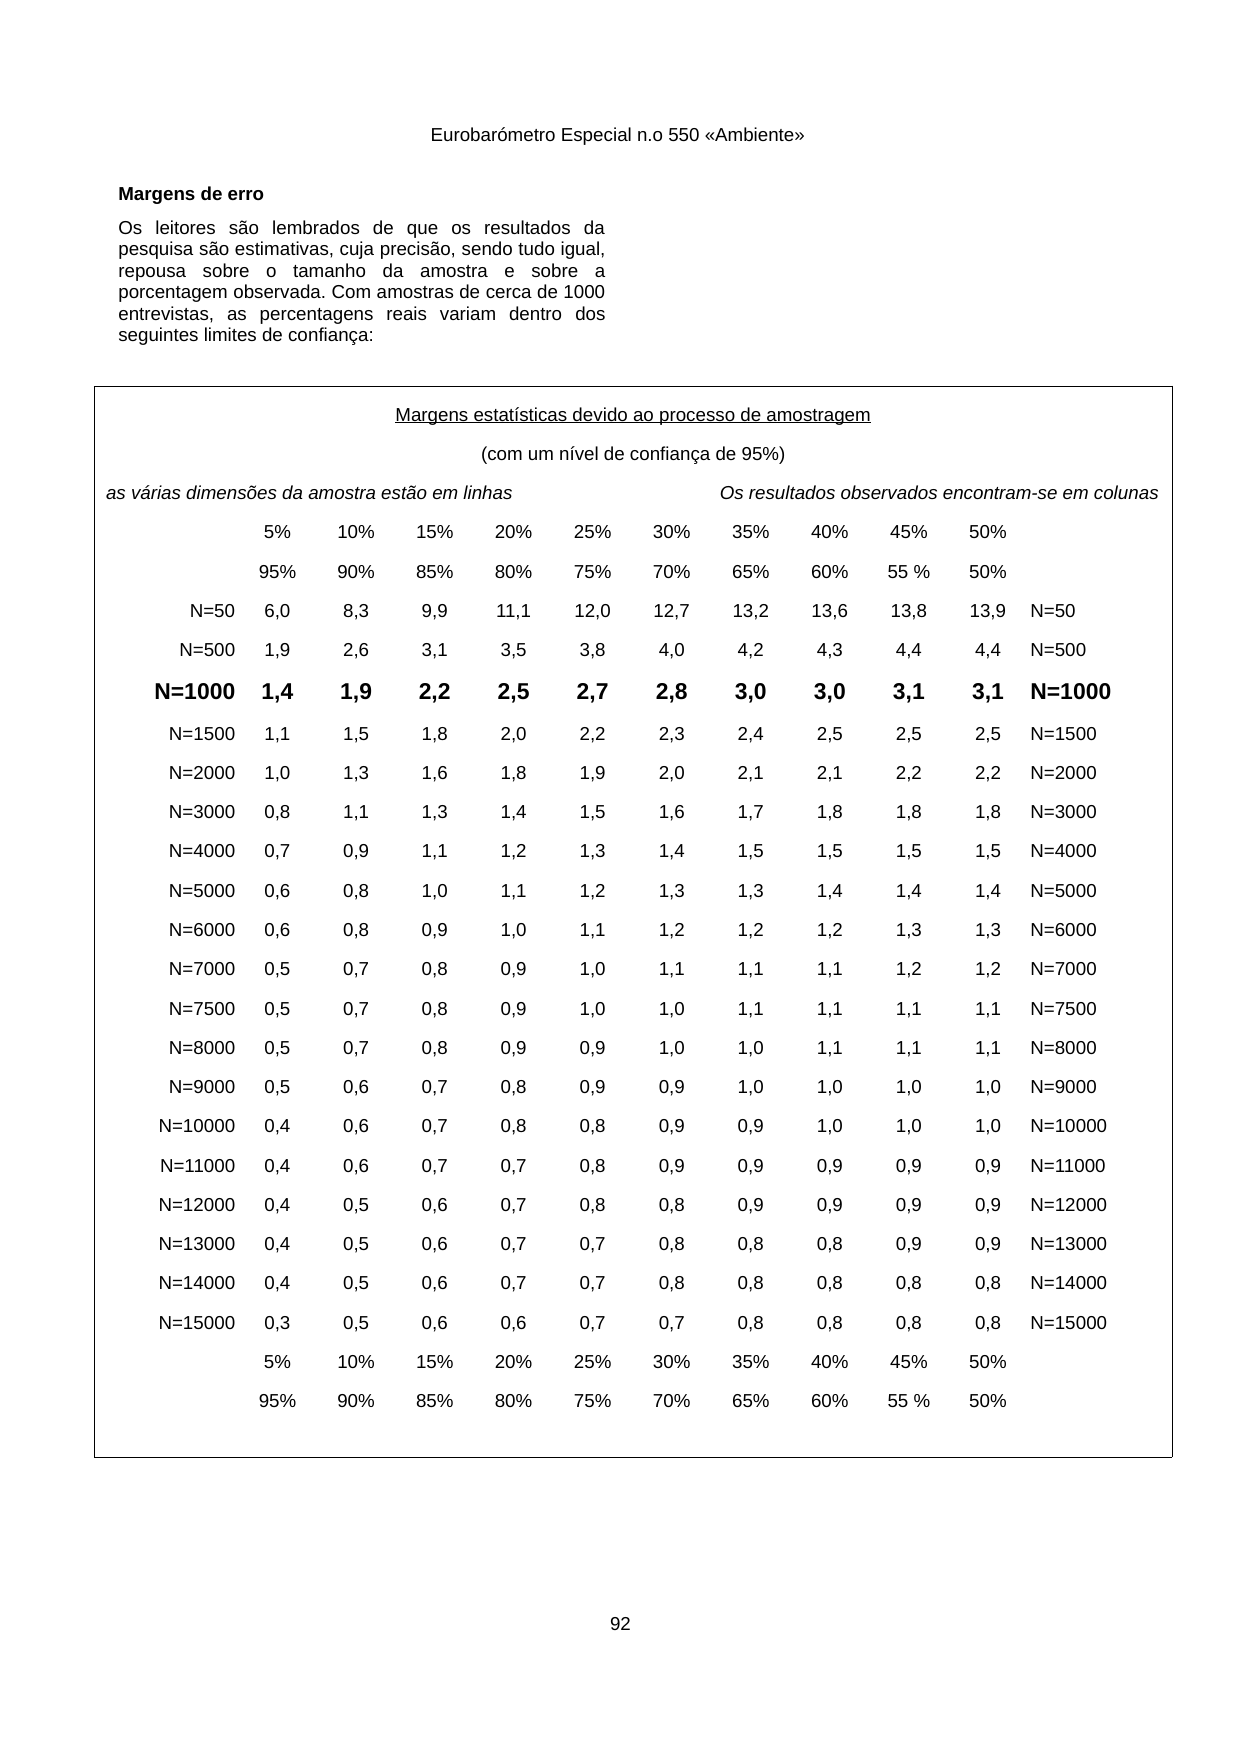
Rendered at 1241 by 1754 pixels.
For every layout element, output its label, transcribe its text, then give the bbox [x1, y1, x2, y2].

table_cell 0,8 [790, 1224, 869, 1263]
table_cell 1,3 [316, 753, 395, 792]
table_cell 80% [474, 552, 553, 591]
table_cell 4,3 [790, 630, 869, 669]
table_cell 1,0 [238, 753, 316, 792]
table_cell 1,0 [790, 1106, 869, 1146]
table_cell 1,1 [238, 714, 316, 753]
table_cell N=9000 [103, 1067, 238, 1106]
table_cell 1,0 [711, 1028, 790, 1067]
table_cell N=500 [103, 630, 238, 669]
table_cell 9,9 [395, 591, 474, 630]
table_cell 0,7 [553, 1303, 632, 1342]
table_cell 0,6 [395, 1263, 474, 1303]
table_cell 1,5 [553, 792, 632, 831]
table_cell 1,8 [474, 753, 553, 792]
table_cell 0,9 [869, 1224, 948, 1263]
table_cell 95% [238, 552, 316, 591]
table_cell 40% [790, 1342, 869, 1381]
table_cell 1,3 [395, 792, 474, 831]
table_cell 3,1 [395, 630, 474, 669]
table_cell 3,0 [711, 670, 790, 713]
table_cell N=15000 [103, 1303, 238, 1342]
table_cell 13,9 [948, 591, 1027, 630]
table_cell 0,8 [790, 1303, 869, 1342]
table_cell 3,5 [474, 630, 553, 669]
table_cell 35% [711, 1342, 790, 1381]
table_cell N=10000 [1027, 1106, 1163, 1146]
table_header Margens estatísticas devido ao processo de amostragem [103, 395, 1163, 434]
table_cell 1,3 [711, 871, 790, 910]
table_cell 0,8 [395, 949, 474, 988]
table_cell 40% [790, 513, 869, 552]
table_cell [632, 473, 711, 512]
table_cell 20% [474, 1342, 553, 1381]
table_cell 1,1 [948, 1028, 1027, 1067]
table_cell 1,2 [711, 910, 790, 949]
table_cell 2,1 [711, 753, 790, 792]
table_cell 25% [553, 513, 632, 552]
table_cell 75% [553, 1381, 632, 1420]
table_cell 1,9 [553, 753, 632, 792]
table_cell 0,7 [316, 1028, 395, 1067]
table_cell 0,8 [316, 910, 395, 949]
table_cell 0,4 [238, 1224, 316, 1263]
table_cell 80% [474, 1381, 553, 1420]
table_cell 1,0 [632, 1028, 711, 1067]
table_cell 0,4 [238, 1146, 316, 1185]
table_cell 20% [474, 513, 553, 552]
table_cell 1,5 [869, 831, 948, 871]
table_cell 1,1 [869, 1028, 948, 1067]
table_cell 0,9 [632, 1067, 711, 1106]
table_cell 0,7 [474, 1146, 553, 1185]
table_cell 0,7 [395, 1067, 474, 1106]
table_cell 0,9 [711, 1146, 790, 1185]
table_cell N=7500 [103, 989, 238, 1028]
table_cell 65% [711, 552, 790, 591]
table_cell [1027, 1381, 1163, 1420]
table_cell 1,4 [632, 831, 711, 871]
table_cell 1,2 [948, 949, 1027, 988]
table_cell N=6000 [1027, 910, 1163, 949]
table_cell N=11000 [103, 1146, 238, 1185]
table_cell 1,0 [869, 1067, 948, 1106]
table_cell 12,7 [632, 591, 711, 630]
table_cell 3,8 [553, 630, 632, 669]
table_cell 0,8 [948, 1263, 1027, 1303]
table_cell 5% [238, 1342, 316, 1381]
table_cell N=2000 [103, 753, 238, 792]
table_cell 0,8 [790, 1263, 869, 1303]
table_cell 4,4 [948, 630, 1027, 669]
table_cell N=8000 [103, 1028, 238, 1067]
table_cell 0,8 [711, 1263, 790, 1303]
table_cell 13,2 [711, 591, 790, 630]
table_cell 2,2 [948, 753, 1027, 792]
table_cell Os resultados observados encontram-se em colunas [711, 473, 1163, 512]
table_cell 55 % [869, 1381, 948, 1420]
table_cell 0,7 [553, 1263, 632, 1303]
table_cell 70% [632, 1381, 711, 1420]
table_cell 0,5 [238, 949, 316, 988]
table_cell 0,6 [395, 1224, 474, 1263]
table_cell 0,7 [395, 1106, 474, 1146]
table_cell [103, 1342, 238, 1381]
table_cell 30% [632, 1342, 711, 1381]
table_cell 1,0 [553, 989, 632, 1028]
table_cell N=12000 [103, 1185, 238, 1224]
table_cell [1027, 1342, 1163, 1381]
table_cell 0,7 [316, 949, 395, 988]
table_cell 0,9 [948, 1185, 1027, 1224]
table_cell 90% [316, 1381, 395, 1420]
table_cell 2,5 [948, 714, 1027, 753]
table_cell 0,7 [474, 1224, 553, 1263]
table_cell N=14000 [1027, 1263, 1163, 1303]
table_cell [103, 1381, 238, 1420]
table_cell 1,3 [869, 910, 948, 949]
table_cell 1,2 [869, 949, 948, 988]
table_cell 60% [790, 552, 869, 591]
table_cell 1,6 [632, 792, 711, 831]
table_cell 0,9 [395, 910, 474, 949]
table_cell 0,4 [238, 1185, 316, 1224]
table_cell 0,9 [474, 989, 553, 1028]
table_cell N=3000 [103, 792, 238, 831]
table_cell N=1000 [1027, 670, 1163, 713]
table_cell [1027, 513, 1163, 552]
table_cell 0,9 [948, 1224, 1027, 1263]
table_cell 0,7 [474, 1263, 553, 1303]
table_cell N=2000 [1027, 753, 1163, 792]
table_cell N=1500 [103, 714, 238, 753]
table_cell 0,8 [553, 1106, 632, 1146]
table_cell 30% [632, 513, 711, 552]
table_cell 1,5 [790, 831, 869, 871]
table_cell N=5000 [103, 871, 238, 910]
text Margens de erro [118, 183, 605, 204]
table_cell 4,0 [632, 630, 711, 669]
table_cell 0,5 [238, 1028, 316, 1067]
table_cell 0,9 [632, 1146, 711, 1185]
table_cell 1,2 [790, 910, 869, 949]
table_cell 0,7 [316, 989, 395, 1028]
table_cell 2,4 [711, 714, 790, 753]
table_cell 0,5 [316, 1303, 395, 1342]
table_cell N=4000 [1027, 831, 1163, 871]
table_cell 2,6 [316, 630, 395, 669]
table_cell 1,0 [869, 1106, 948, 1146]
table_cell N=50 [1027, 591, 1163, 630]
table_cell 0,9 [869, 1146, 948, 1185]
table_cell 0,8 [395, 989, 474, 1028]
table_cell 3,0 [790, 670, 869, 713]
table_cell 0,8 [711, 1303, 790, 1342]
table_cell 2,2 [869, 753, 948, 792]
table_cell 45% [869, 1342, 948, 1381]
table_cell 8,3 [316, 591, 395, 630]
table_cell 0,9 [790, 1185, 869, 1224]
table_cell 0,8 [553, 1146, 632, 1185]
table_cell 1,0 [395, 871, 474, 910]
table_cell 11,1 [474, 591, 553, 630]
table_cell 2,1 [790, 753, 869, 792]
table_cell 0,6 [316, 1146, 395, 1185]
table_cell 0,9 [553, 1028, 632, 1067]
table_cell 0,8 [474, 1106, 553, 1146]
table_cell 75% [553, 552, 632, 591]
table_cell 0,8 [632, 1263, 711, 1303]
table_cell 0,3 [238, 1303, 316, 1342]
table_cell 0,9 [632, 1106, 711, 1146]
table_cell 0,4 [238, 1106, 316, 1146]
table_cell 0,7 [395, 1146, 474, 1185]
table_cell 25% [553, 1342, 632, 1381]
table_cell 1,8 [869, 792, 948, 831]
table_cell 55 % [869, 552, 948, 591]
table_cell 0,9 [711, 1106, 790, 1146]
table_cell 1,0 [474, 910, 553, 949]
table_cell [103, 552, 238, 591]
table_cell 3,1 [869, 670, 948, 713]
table_cell 2,2 [395, 670, 474, 713]
table_cell 4,2 [711, 630, 790, 669]
table_cell N=50 [103, 591, 238, 630]
table_cell 1,2 [632, 910, 711, 949]
table_cell 1,1 [790, 949, 869, 988]
table_cell 1,8 [948, 792, 1027, 831]
table_cell 3,1 [948, 670, 1027, 713]
table_cell N=7000 [103, 949, 238, 988]
table_cell 0,7 [632, 1303, 711, 1342]
table_cell 1,5 [711, 831, 790, 871]
table_cell 0,5 [238, 989, 316, 1028]
table_cell N=12000 [1027, 1185, 1163, 1224]
table_cell 12,0 [553, 591, 632, 630]
table_cell N=1500 [1027, 714, 1163, 753]
table_cell 0,6 [395, 1303, 474, 1342]
table_cell 1,4 [474, 792, 553, 831]
table_cell 1,9 [238, 630, 316, 669]
table_cell 5% [238, 513, 316, 552]
table_cell 0,6 [238, 910, 316, 949]
table_cell 0,8 [632, 1185, 711, 1224]
table_cell N=14000 [103, 1263, 238, 1303]
table_cell 1,0 [948, 1106, 1027, 1146]
table_cell 1,1 [553, 910, 632, 949]
table_cell 50% [948, 513, 1027, 552]
table_cell N=7500 [1027, 989, 1163, 1028]
table_cell 70% [632, 552, 711, 591]
table_cell 15% [395, 513, 474, 552]
table_cell 0,8 [869, 1303, 948, 1342]
table_cell 0,8 [238, 792, 316, 831]
table_cell 0,6 [238, 871, 316, 910]
table_cell (com um nível de confiança de 95%) [103, 434, 1163, 473]
table_cell 2,5 [869, 714, 948, 753]
table_cell 0,9 [711, 1185, 790, 1224]
table_cell 0,8 [553, 1185, 632, 1224]
table_cell as várias dimensões da amostra estão em linhas [103, 473, 553, 512]
table_cell 6,0 [238, 591, 316, 630]
table_cell 35% [711, 513, 790, 552]
table_cell 50% [948, 1342, 1027, 1381]
table_cell N=8000 [1027, 1028, 1163, 1067]
table_cell N=13000 [1027, 1224, 1163, 1263]
table_cell 0,8 [632, 1224, 711, 1263]
table_cell 0,9 [553, 1067, 632, 1106]
table_cell N=13000 [103, 1224, 238, 1263]
table_cell 1,1 [790, 1028, 869, 1067]
table_cell [103, 513, 238, 552]
table_cell 13,8 [869, 591, 948, 630]
table_cell 0,8 [474, 1067, 553, 1106]
table_cell 2,7 [553, 670, 632, 713]
table_cell N=15000 [1027, 1303, 1163, 1342]
table_cell 0,7 [238, 831, 316, 871]
table_cell N=11000 [1027, 1146, 1163, 1185]
table_cell 10% [316, 513, 395, 552]
table_cell [553, 473, 632, 512]
table_cell 0,4 [238, 1263, 316, 1303]
table_cell 1,5 [316, 714, 395, 753]
table_cell 85% [395, 1381, 474, 1420]
table_cell N=9000 [1027, 1067, 1163, 1106]
table_cell N=500 [1027, 630, 1163, 669]
table_cell 0,7 [474, 1185, 553, 1224]
table_cell 1,4 [790, 871, 869, 910]
table_cell 1,2 [474, 831, 553, 871]
table_cell N=7000 [1027, 949, 1163, 988]
table_cell 2,0 [632, 753, 711, 792]
table_cell 1,8 [790, 792, 869, 831]
table_cell 1,0 [632, 989, 711, 1028]
table_cell 95% [238, 1381, 316, 1420]
table_cell N=6000 [103, 910, 238, 949]
table_cell 2,8 [632, 670, 711, 713]
table_cell 85% [395, 552, 474, 591]
table_cell 0,9 [316, 831, 395, 871]
table_cell 2,3 [632, 714, 711, 753]
table_cell 1,1 [948, 989, 1027, 1028]
table_cell 13,6 [790, 591, 869, 630]
table_cell 65% [711, 1381, 790, 1420]
table_cell 1,1 [474, 871, 553, 910]
table_cell 1,7 [711, 792, 790, 831]
table_cell 0,5 [316, 1224, 395, 1263]
table_cell N=3000 [1027, 792, 1163, 831]
table_cell N=4000 [103, 831, 238, 871]
table_cell 0,9 [790, 1146, 869, 1185]
table_cell 50% [948, 1381, 1027, 1420]
table_cell 2,5 [790, 714, 869, 753]
table_cell 1,3 [632, 871, 711, 910]
table_cell 1,1 [632, 949, 711, 988]
table_cell 1,9 [316, 670, 395, 713]
table_cell N=10000 [103, 1106, 238, 1146]
table_cell 0,5 [316, 1263, 395, 1303]
table_cell 1,3 [553, 831, 632, 871]
text Os leitores são lembrados de que os resultados da pesquisa são estimativas, cuja precisão, sendo tudo igual, repousa sobre o tamanho da amostra e sobre a porcentagem observada. Com amostras de cerca de 1000 entrevistas, as percentagens reais variam dentro dos seguintes limites de confiança: [118, 216, 605, 346]
table_cell 0,9 [948, 1146, 1027, 1185]
table_cell 1,0 [711, 1067, 790, 1106]
table_cell 0,8 [316, 871, 395, 910]
table_cell 0,8 [395, 1028, 474, 1067]
table_cell 1,3 [948, 910, 1027, 949]
table_cell 1,6 [395, 753, 474, 792]
table_cell N=5000 [1027, 871, 1163, 910]
table_cell 0,8 [948, 1303, 1027, 1342]
table_cell 1,1 [711, 989, 790, 1028]
table_cell 1,0 [790, 1067, 869, 1106]
table_cell 0,8 [711, 1224, 790, 1263]
table_cell 90% [316, 552, 395, 591]
table_cell 1,4 [869, 871, 948, 910]
table_cell 0,8 [869, 1263, 948, 1303]
table_cell N=1000 [103, 670, 238, 713]
table_cell 1,1 [711, 949, 790, 988]
table_cell 0,7 [553, 1224, 632, 1263]
table_cell 1,0 [553, 949, 632, 988]
table_cell 1,1 [395, 831, 474, 871]
table_cell 1,0 [948, 1067, 1027, 1106]
table_cell 0,9 [869, 1185, 948, 1224]
table_cell 0,5 [316, 1185, 395, 1224]
table_cell 1,4 [238, 670, 316, 713]
table_cell 2,2 [553, 714, 632, 753]
table_cell 50% [948, 552, 1027, 591]
table_cell 10% [316, 1342, 395, 1381]
table_cell 60% [790, 1381, 869, 1420]
table_cell 2,0 [474, 714, 553, 753]
table_cell 45% [869, 513, 948, 552]
table_cell 1,1 [869, 989, 948, 1028]
table_cell 4,4 [869, 630, 948, 669]
table_cell 1,2 [553, 871, 632, 910]
table_cell 0,6 [474, 1303, 553, 1342]
table_cell 1,5 [948, 831, 1027, 871]
table_cell 1,1 [790, 989, 869, 1028]
table_cell 2,5 [474, 670, 553, 713]
table_cell 0,6 [316, 1106, 395, 1146]
table_cell [1027, 552, 1163, 591]
table_cell 0,6 [395, 1185, 474, 1224]
table_cell 1,4 [948, 871, 1027, 910]
table_cell 15% [395, 1342, 474, 1381]
table_cell 1,8 [395, 714, 474, 753]
table_cell 0,9 [474, 1028, 553, 1067]
table_cell 0,9 [474, 949, 553, 988]
table_cell 1,1 [316, 792, 395, 831]
table_cell 0,5 [238, 1067, 316, 1106]
table_cell 0,6 [316, 1067, 395, 1106]
